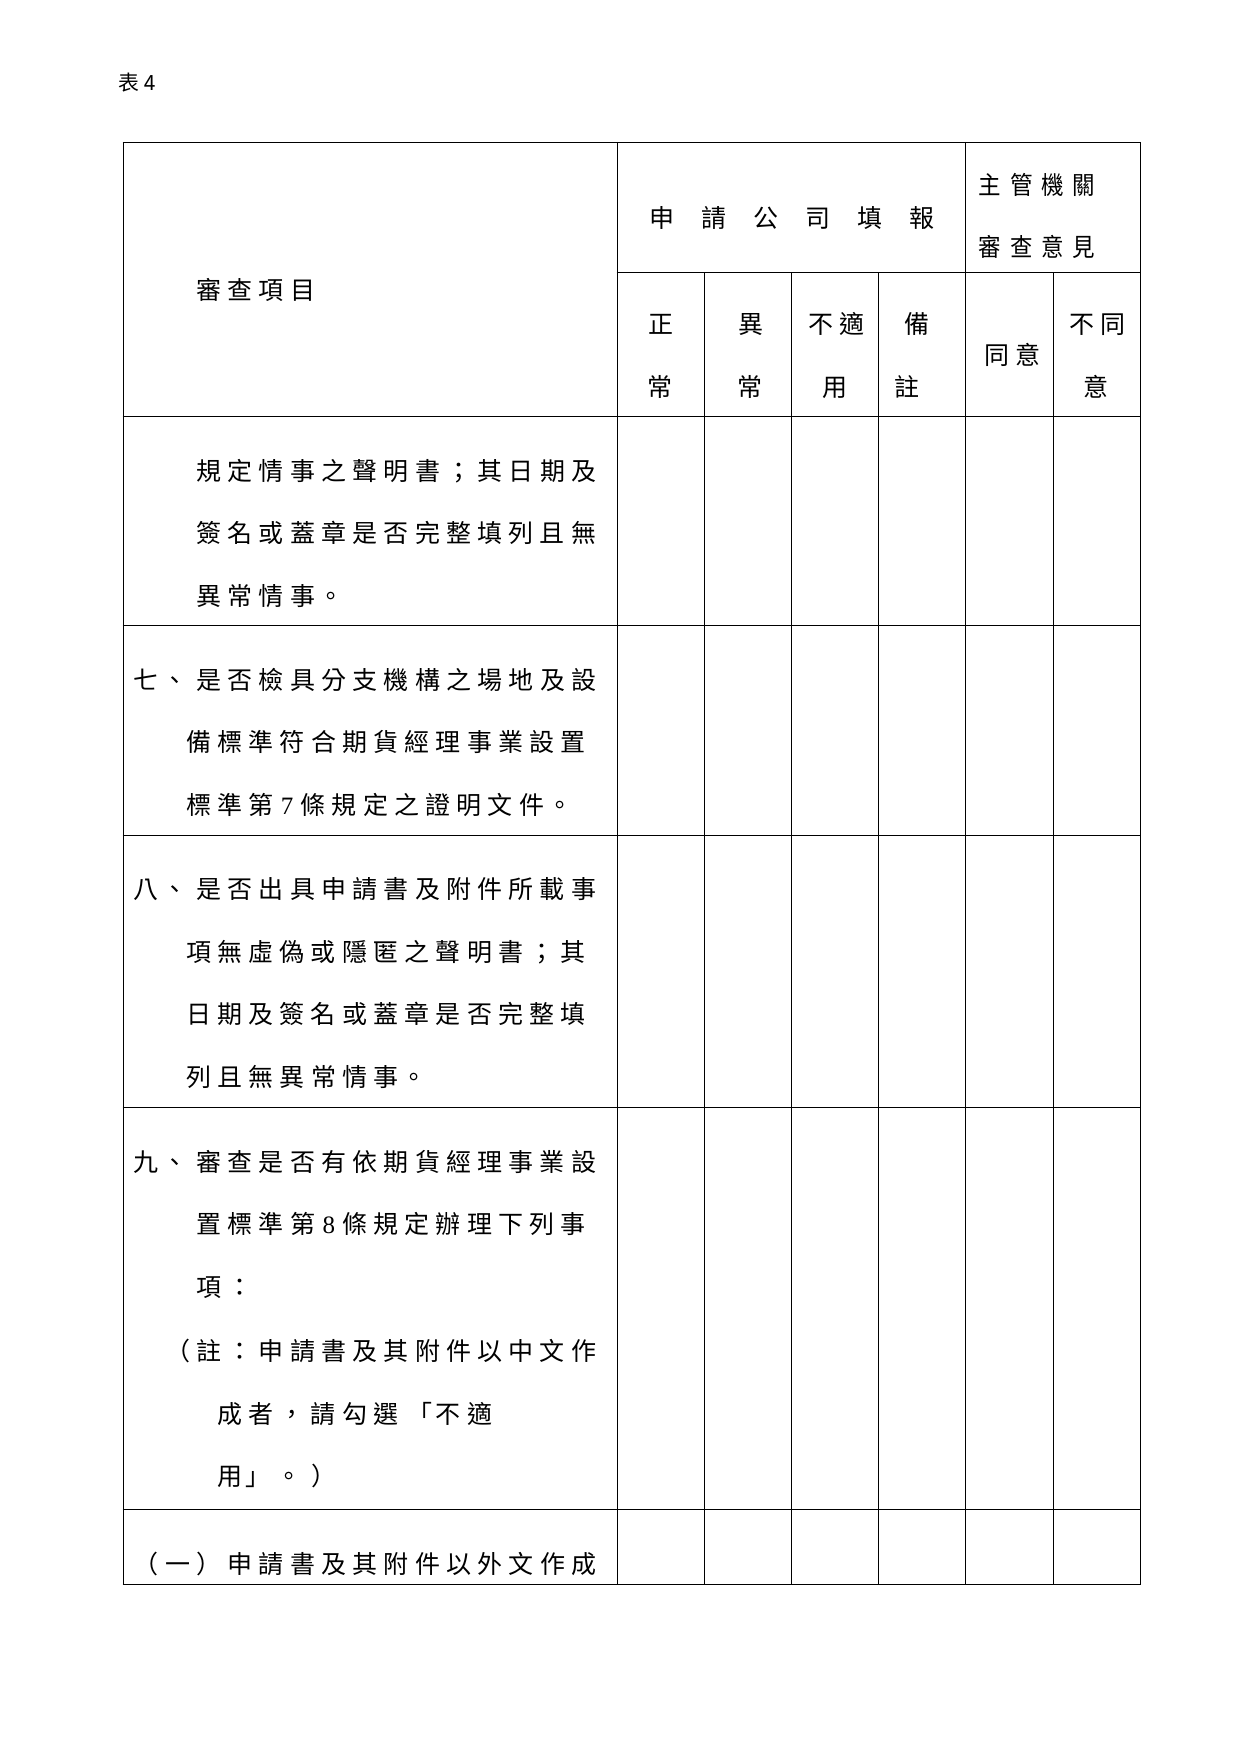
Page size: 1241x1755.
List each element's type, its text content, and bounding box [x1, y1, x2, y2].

table_cell [1054, 1510, 1140, 1584]
table_cell [618, 1510, 704, 1584]
table_cell [966, 417, 1053, 625]
table_cell 不同意 [1054, 273, 1140, 416]
table_cell [618, 626, 704, 835]
table_cell [705, 836, 791, 1107]
table_cell （一）申請書及其附件以外文作成 [124, 1510, 617, 1584]
table_header 申 請 公 司 填 報 [618, 143, 965, 272]
table_cell [705, 626, 791, 835]
table_cell [618, 417, 704, 625]
table_cell 不適用 [792, 273, 878, 416]
table_cell 異 常 [705, 273, 791, 416]
table_cell [966, 836, 1053, 1107]
table_header 審查項目 [124, 143, 617, 416]
table_cell [705, 1510, 791, 1584]
table_cell 九、審查是否有依期貨經理事業設置標準第8條規定辦理下列事項： （註：申請書及其附件以中文作成者，請勾選「不適用」。） [124, 1108, 617, 1509]
table_cell 正 常 [618, 273, 704, 416]
table_cell [705, 417, 791, 625]
table_cell [792, 836, 878, 1107]
table_cell 備 註 [879, 273, 965, 416]
table_cell [792, 1108, 878, 1509]
table_cell [705, 1108, 791, 1509]
table_cell 規定情事之聲明書；其日期及簽名或蓋章是否完整填列且無異常情事。 [124, 417, 617, 625]
table_cell [792, 1510, 878, 1584]
table_cell [618, 1108, 704, 1509]
table_header 主管機關 審查意見 [966, 143, 1140, 272]
table_cell [879, 626, 965, 835]
table_cell [1054, 417, 1140, 625]
table_cell [879, 1510, 965, 1584]
table_cell [879, 1108, 965, 1509]
table_cell [618, 836, 704, 1107]
table_cell 同意 [966, 273, 1053, 416]
table_cell [1054, 836, 1140, 1107]
table_cell [792, 417, 878, 625]
table_cell [879, 417, 965, 625]
table_cell [966, 1510, 1053, 1584]
table_cell [966, 1108, 1053, 1509]
table_cell [792, 626, 878, 835]
table_cell 八、是否出具申請書及附件所載事項無虛偽或隱匿之聲明書；其日期及簽名或蓋章是否完整填列且無異常情事。 [124, 836, 617, 1107]
table_cell [966, 626, 1053, 835]
table_cell [1054, 1108, 1140, 1509]
table_cell [1054, 626, 1140, 835]
table_cell 七、是否檢具分支機構之場地及設備標準符合期貨經理事業設置標準第7條規定之證明文件。 [124, 626, 617, 835]
table_cell [879, 836, 965, 1107]
